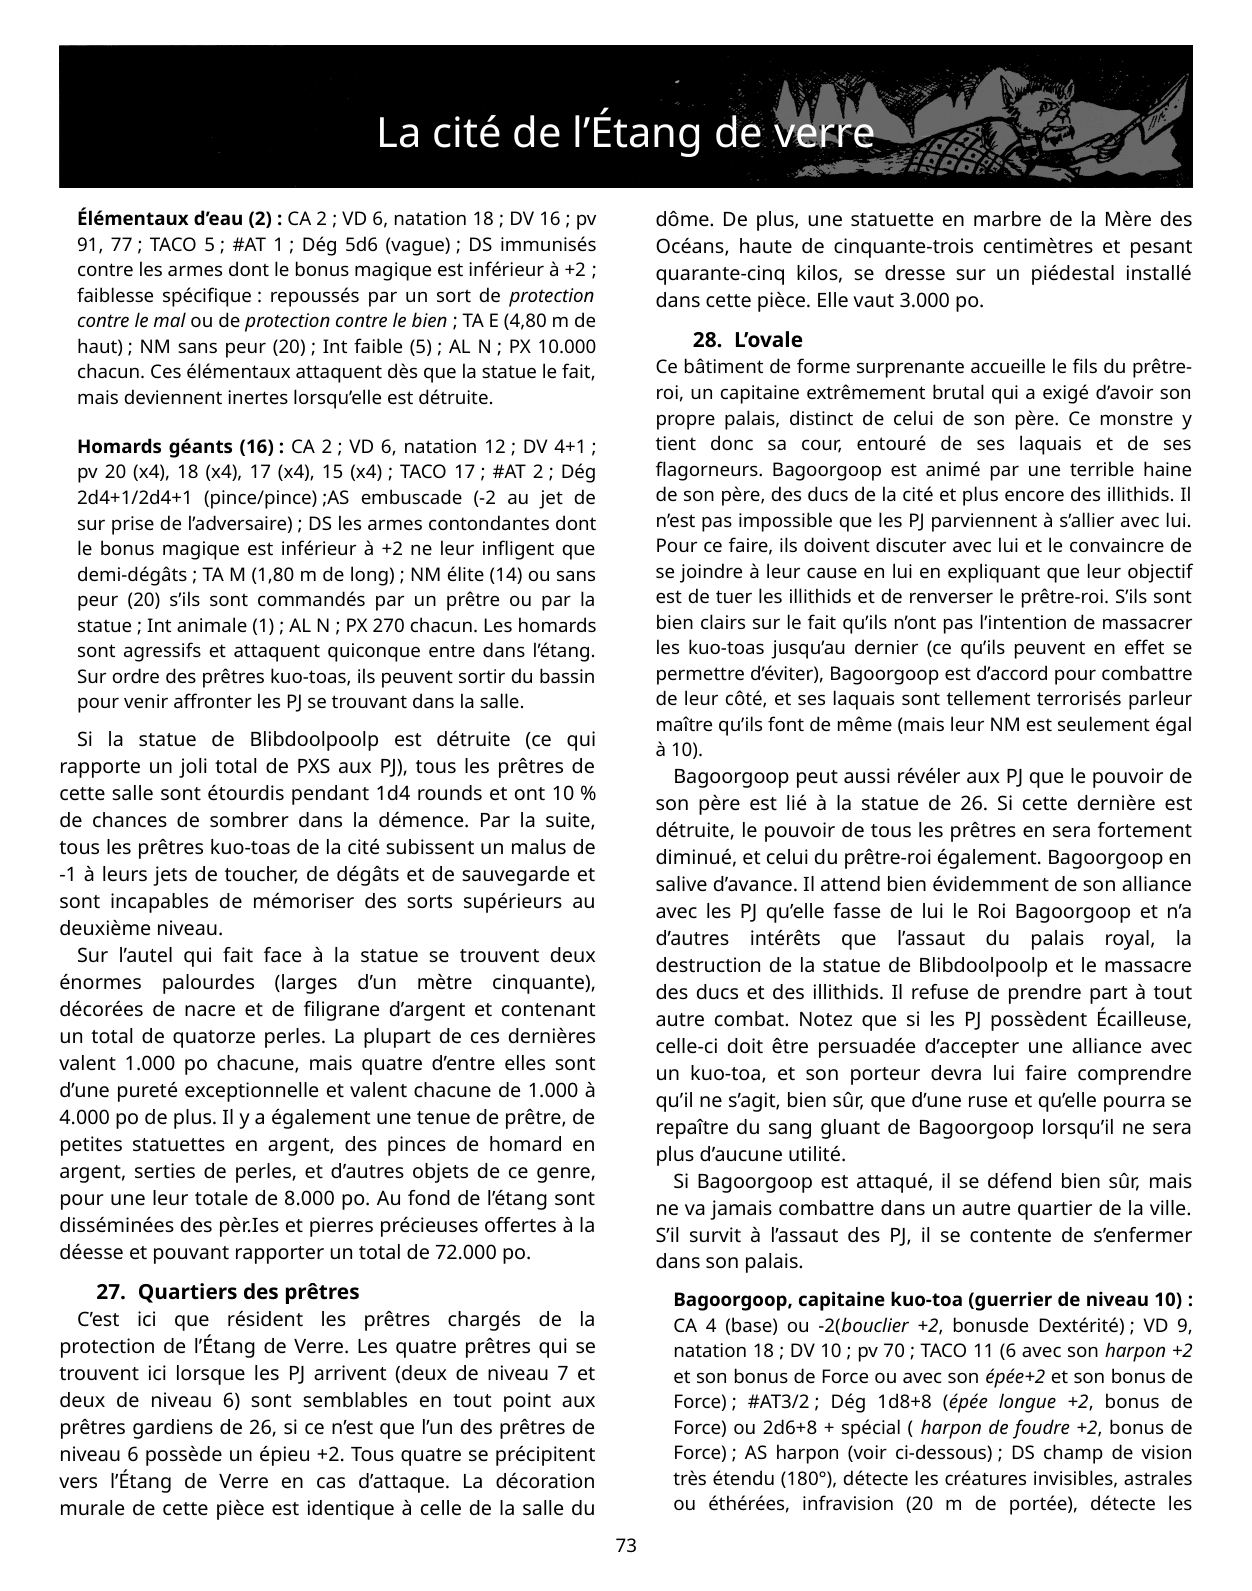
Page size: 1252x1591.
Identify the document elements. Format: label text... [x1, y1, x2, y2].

text Bagoorgoop peut aussi révéler aux PJ que le pouvoir de son père est lié à la statue de 26. Si cette dernière est détruite, le pouvoir de tous les prêtres en sera fortement diminué, et celui du prêtre-roi également. Bagoorgoop en salive d’avance. Il attend bien évidemment de son alliance avec les PJ qu’elle fasse de lui le Roi Bagoorgoop et n’a d’autres intérêts que l’assaut du palais royal, la destruction de la statue de Blibdoolpoolp et le massacre des ducs et des illithids. Il refuse de prendre part à tout autre combat. Notez que si les PJ possèdent Écailleuse, celle-ci doit être persuadée d’accepter une alliance avec un kuo-toa, et son porteur devra lui faire comprendre qu’il ne s’agit, bien sûr, que d’une ruse et qu’elle pourra se repaître du sang gluant de Bagoorgoop lorsqu’il ne sera plus d’aucune utilité. [655, 762, 1193, 1167]
list Homards géants (16) : CA 2 ; VD 6, natation 12 ; DV 4+1 ; pv 20 (x4), 18 (x4), 17 (x4), 15 (x4) ; TACO 17 ; #AT 2 ; Dég 2d4+1/2d4+1 (pince/pince) ;AS embuscade (-2 au jet de sur­ prise de l’adversaire) ; DS les armes contondantes dont le bonus magique est inférieur à +2 ne leur infligent que demi-dégâts ; TA M (1,80 m de long) ; NM élite (14) ou sans peur (20) s’ils sont commandés par un prêtre ou par la statue ; Int animale (1) ; AL N ; PX 270 chacun. Les homards sont agressifs et attaquent quiconque entre dans l’étang. Sur ordre des prêtres kuo-toas, ils peuvent sortir du bassin pour venir affronter les PJ se trouvant dans la salle. [77, 433, 596, 714]
text Si Bagoorgoop est attaqué, il se défend bien sûr, mais ne va jamais combattre dans un autre quartier de la ville. S’il survit à l’assaut des PJ, il se contente de s’enfermer dans son palais. [655, 1167, 1193, 1275]
picture [59, 45, 1193, 188]
subtitle Quartiers des prêtres [96, 1277, 596, 1306]
text C’est ici que résident les prêtres chargés de la protection de l’Étang de Verre. Les quatre prêtres qui se trouvent ici lorsque les PJ arrivent (deux de niveau 7 et deux de niveau 6) sont semblables en tout point aux prêtres gardiens de 26, si ce n’est que l’un des prêtres de niveau 6 possède un épieu +2. Tous quatre se précipitent vers l’Étang de Verre en cas d’attaque. La décoration murale de cette pièce est identique à celle de la salle du [59, 1306, 596, 1522]
text Ce bâtiment de forme surprenante accueille le fils du prêtre-roi, un capitaine extrêmement brutal qui a exigé d’avoir son propre palais, distinct de celui de son père. Ce monstre y tient donc sa cour, entouré de ses laquais et de ses flagorneurs. Bagoorgoop est animé par une terrible haine de son père, des ducs de la cité et plus encore des illithids. Il n’est pas impossible que les PJ parviennent à s’allier avec lui. Pour ce faire, ils doivent discuter avec lui et le convaincre de se joindre à leur cause en lui en expliquant que leur objectif est de tuer les illithids et de renverser le prêtre-roi. S’ils sont bien clairs sur le fait qu’ils n’ont pas l’intention de massacrer les kuo-toas jusqu’au dernier (ce qu’ils peuvent en effet se permettre d’éviter), Bagoorgoop est d’accord pour combattre de leur côté, et ses laquais sont tellement terrorisés parleur maître qu’ils font de même (mais leur NM est seulement égal à 10). [655, 354, 1193, 762]
list Bagoorgoop, capitaine kuo-toa (guerrier de niveau 10) : CA 4 (base) ou -2(bouclier +2, bonusde Dextérité) ; VD 9, natation 18 ; DV 10 ; pv 70 ; TACO 11 (6 avec son harpon +2 et son bonus de Force ou avec son épée+2 et son bonus de Force) ; #AT3/2 ; Dég 1d8+8 (épée longue +2, bonus de Force) ou 2d6+8 + spécial ( harpon de foudre +2, bonus de Force) ; AS harpon (voir ci-dessous) ; DS champ de vision très étendu (180°), détecte les créatures invisibles, astrales ou éthérées, infravision (20 m de portée), détecte les [673, 1287, 1193, 1516]
text Sur l’autel qui fait face à la statue se trouvent deux énormes palourdes (larges d’un mètre cinquante), décorées de nacre et de filigrane d’argent et contenant un total de quatorze perles. La plupart de ces dernières valent 1.000 po chacune, mais quatre d’entre elles sont d’une pureté exceptionnelle et valent chacune de 1.000 à 4.000 po de plus. Il y a également une tenue de prêtre, de petites statuettes en argent, des pinces de homard en argent, serties de perles, et d’autres objets de ce genre, pour une leur totale de 8.000 po. Au fond de l’étang sont disséminées des pèr.Ies et pierres précieuses offertes à la déesse et pouvant rapporter un total de 72.000 po. [59, 942, 596, 1265]
subtitle L’ovale [693, 325, 1193, 354]
text dôme. De plus, une statuette en marbre de la Mère des Océans, haute de cinquante-trois centimètres et pesant quarante-cinq kilos, se dresse sur un piédestal installé dans cette pièce. Elle vaut 3.000 po. [655, 206, 1193, 313]
text Si la statue de Blibdoolpoolp est détruite (ce qui rapporte un joli total de PXS aux PJ), tous les prêtres de cette salle sont étourdis pendant 1d4 rounds et ont 10 % de chances de sombrer dans la démence. Par la suite, tous les prêtres kuo-toas de la cité subissent un malus de -1 à leurs jets de toucher, de dégâts et de sauvegarde et sont incapables de mémoriser des sorts supérieurs au deuxième niveau. [59, 726, 596, 942]
list Élémentaux d’eau (2) : CA 2 ; VD 6, natation 18 ; DV 16 ; pv 91, 77 ; TACO 5 ; #AT 1 ; Dég 5d6 (vague) ; DS immunisés contre les armes dont le bonus magique est inférieur à +2 ; faiblesse spécifique : repoussés par un sort de protection contre le mal ou de protection contre le bien ; TA E (4,80 m de haut) ; NM sans peur (20) ; Int faible (5) ; AL N ; PX 10.000 chacun. Ces élémentaux attaquent dès que la statue le fait, mais deviennent inertes lorsqu’elle est détruite. [77, 206, 596, 410]
